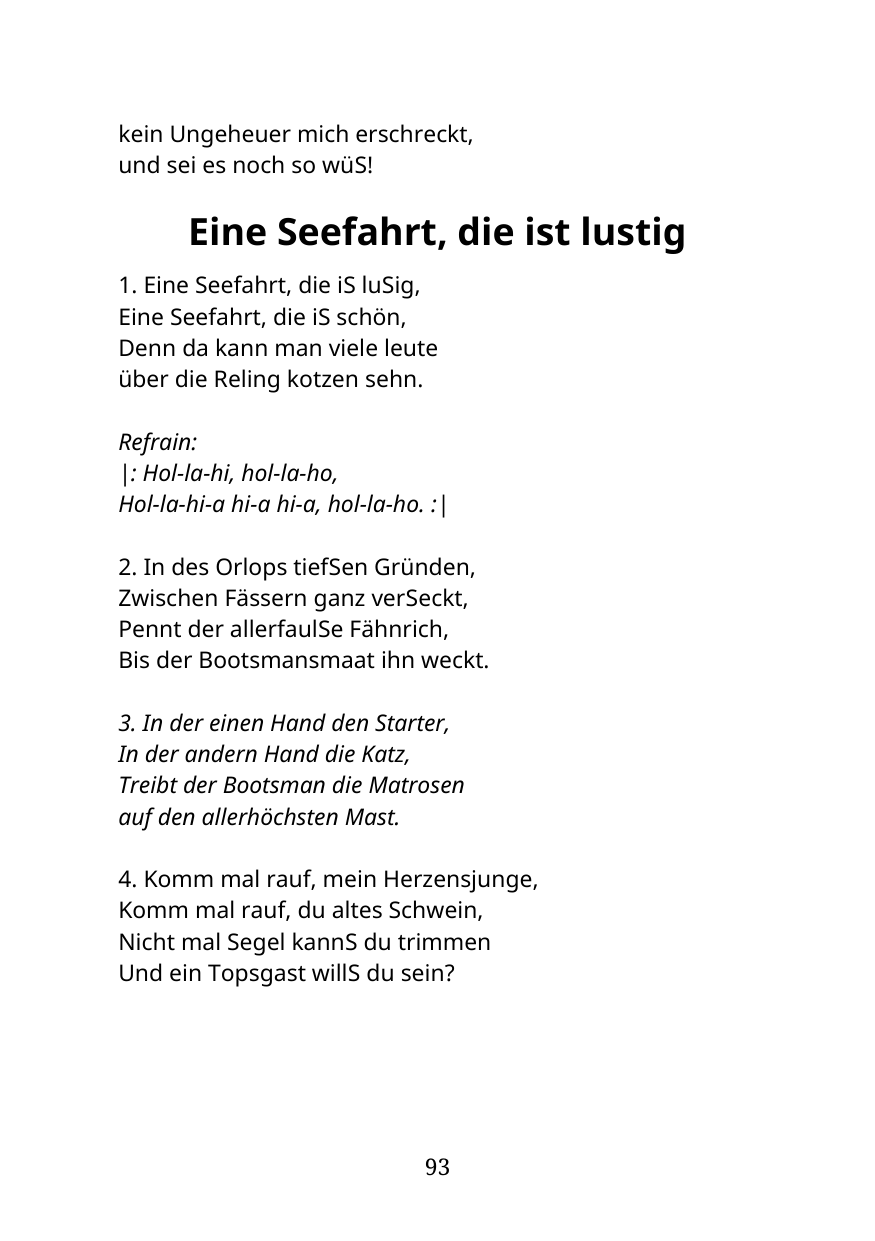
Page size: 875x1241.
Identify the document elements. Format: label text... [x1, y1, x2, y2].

text kein Ungeheuer mich erschreckt, [118, 118, 756, 149]
text über die Reling kotzen sehn. [118, 363, 756, 394]
text 3. In der einen Hand den Starter, In der andern Hand die Katz, Treibt der Bootsman die Matrosen auf den allerhöchsten Mast. [118, 707, 756, 832]
subtitle Eine Seefahrt, die ist lustig [118, 206, 756, 257]
text 2. In des Orlops tiefSen Gründen, Zwischen Fässern ganz verSeckt, Pennt der allerfaulSe Fähnrich, Bis der Bootsmansmaat ihn weckt. [118, 550, 756, 675]
text Refrain: |: Hol-la-hi, hol-la-ho, Hol-la-hi-a hi-a hi-a, hol-la-ho. :| [118, 394, 756, 519]
text 1. Eine Seefahrt, die iS luSig, Eine Seefahrt, die iS schön, Denn da kann man viele leute [118, 269, 756, 363]
text 4. Komm mal rauf, mein Herzensjunge, Komm mal rauf, du altes Schwein, Nicht mal Segel kannS du trimmen Und ein Topsgast willS du sein? [118, 863, 756, 988]
text und sei es noch so wüS! [118, 149, 756, 181]
